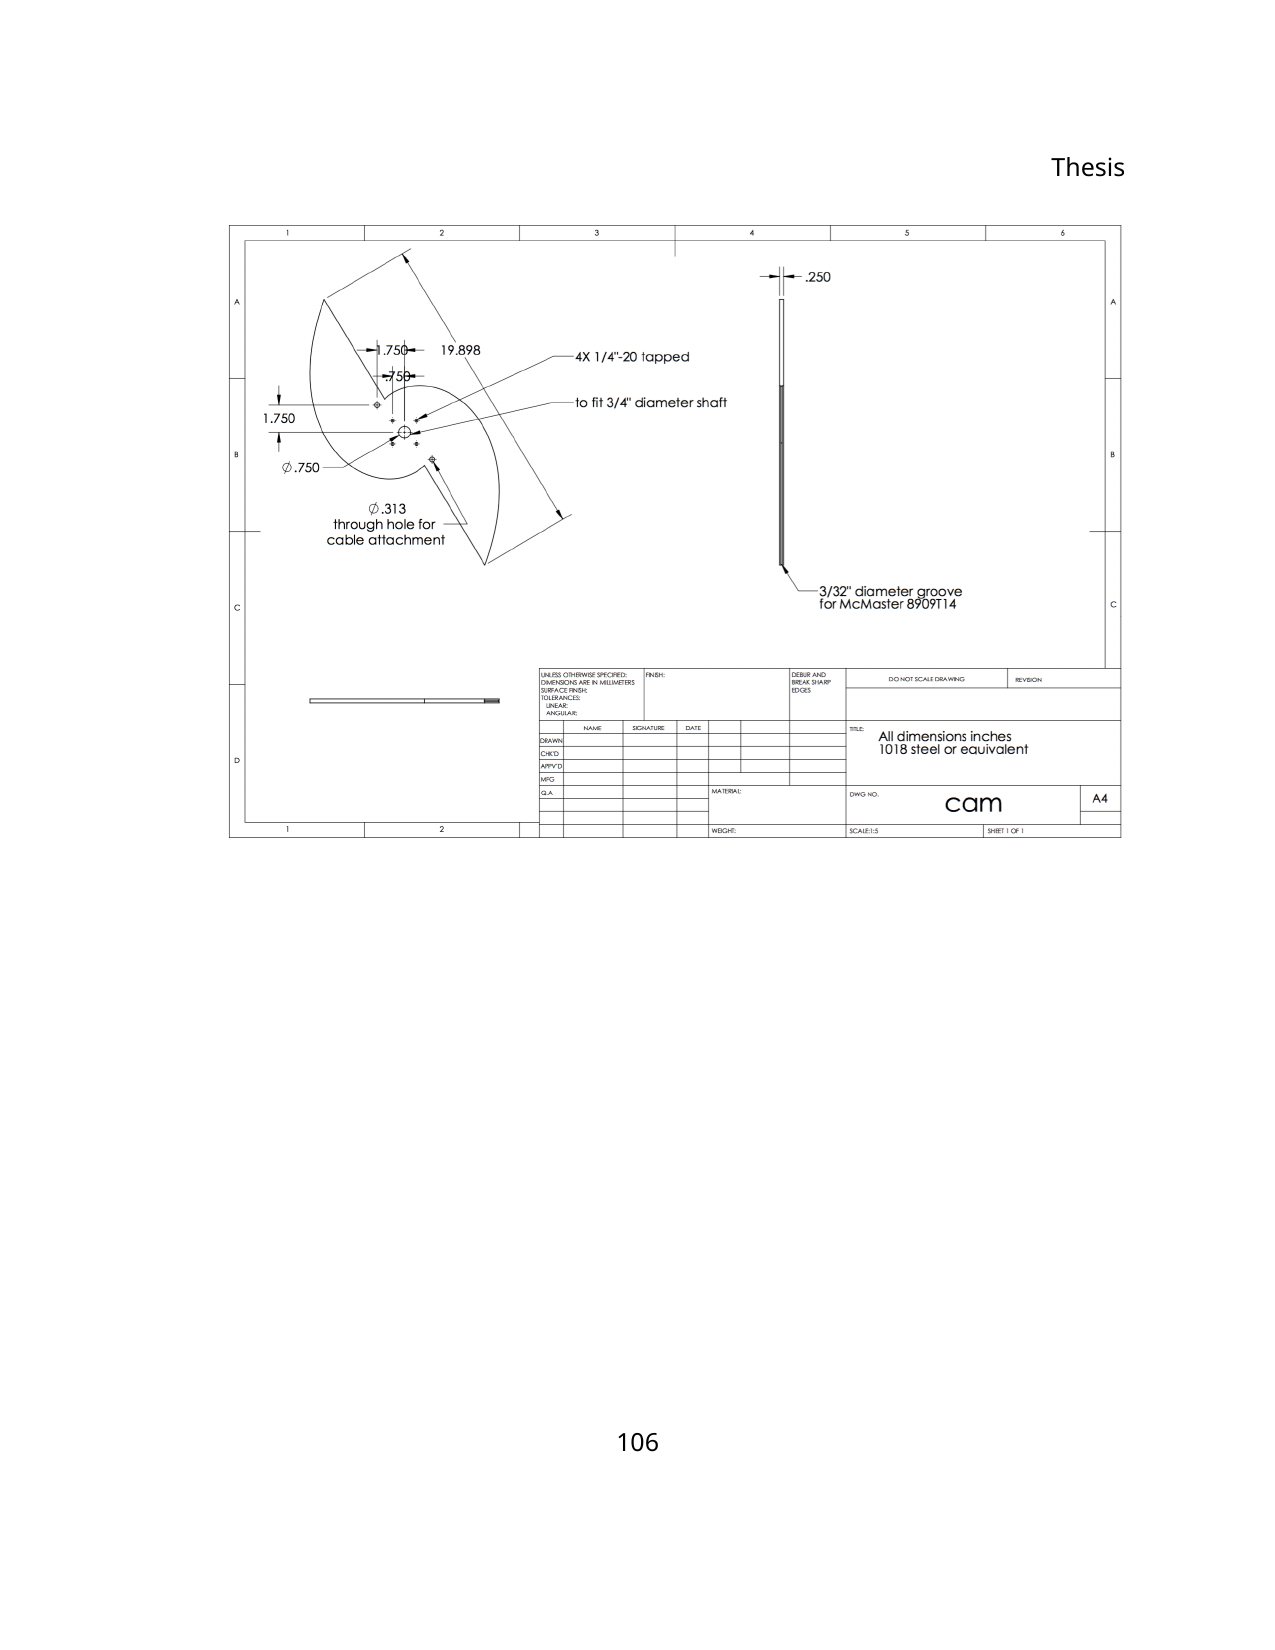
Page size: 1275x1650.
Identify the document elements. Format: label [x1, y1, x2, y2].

picture [225, 225, 1125, 842]
